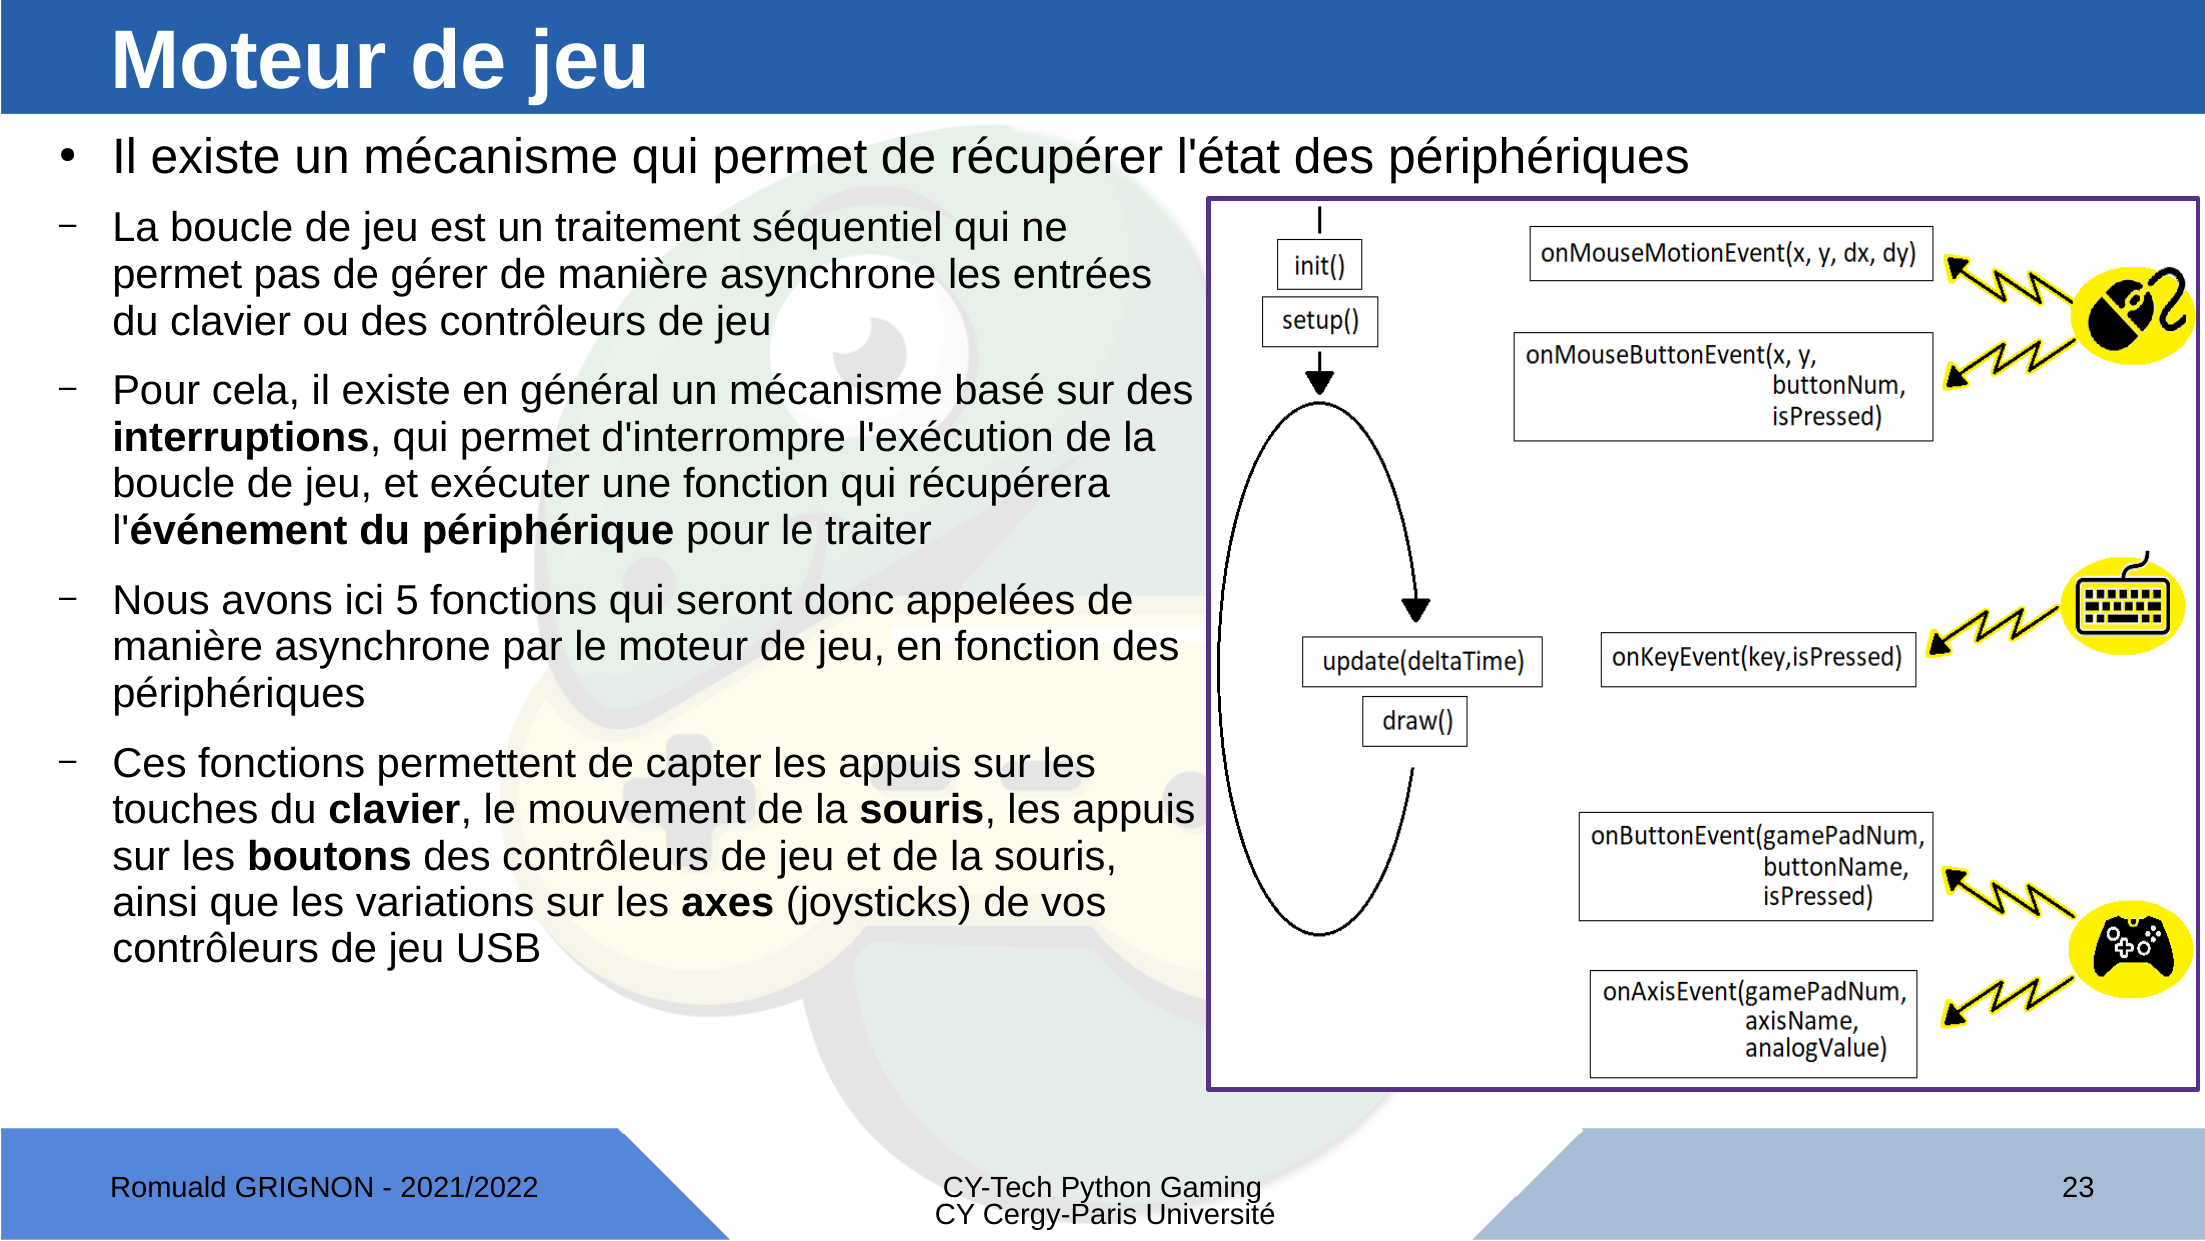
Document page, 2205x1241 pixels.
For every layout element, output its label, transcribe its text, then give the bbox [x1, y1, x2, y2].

title Moteur de jeu [110, 49, 2095, 199]
list Il existe un mécanisme qui permet de récupérer l'état des périphériques [41, 199, 1206, 275]
picture [0, 0, 2205, 1241]
picture [1210, 200, 2196, 1087]
list La boucle de jeu est un traitement séquentiel qui ne permet pas de gérer de manière asynchrone les entrées du clavier ou des contrôleurs de jeu Pour cela, il existe en général un mécanisme basé sur des interruptions, qui permet d'interrompre l'exécution de la boucle de jeu, et exécuter une fonction qui récupérera l'événement du périphérique pour le traiter Nous avons ici 5 fonctions qui seront donc appelées de manière asynchrone par le moteur de jeu, en fonction des périphériques Ces fonctions permettent de capter les appuis sur les touches du clavier, le mouvement de la souris, les appuis sur les boutons des contrôleurs de jeu et de la souris, ainsi que les variations sur les axes (joysticks) de vos contrôleurs de jeu USB [0, 275, 1207, 1099]
